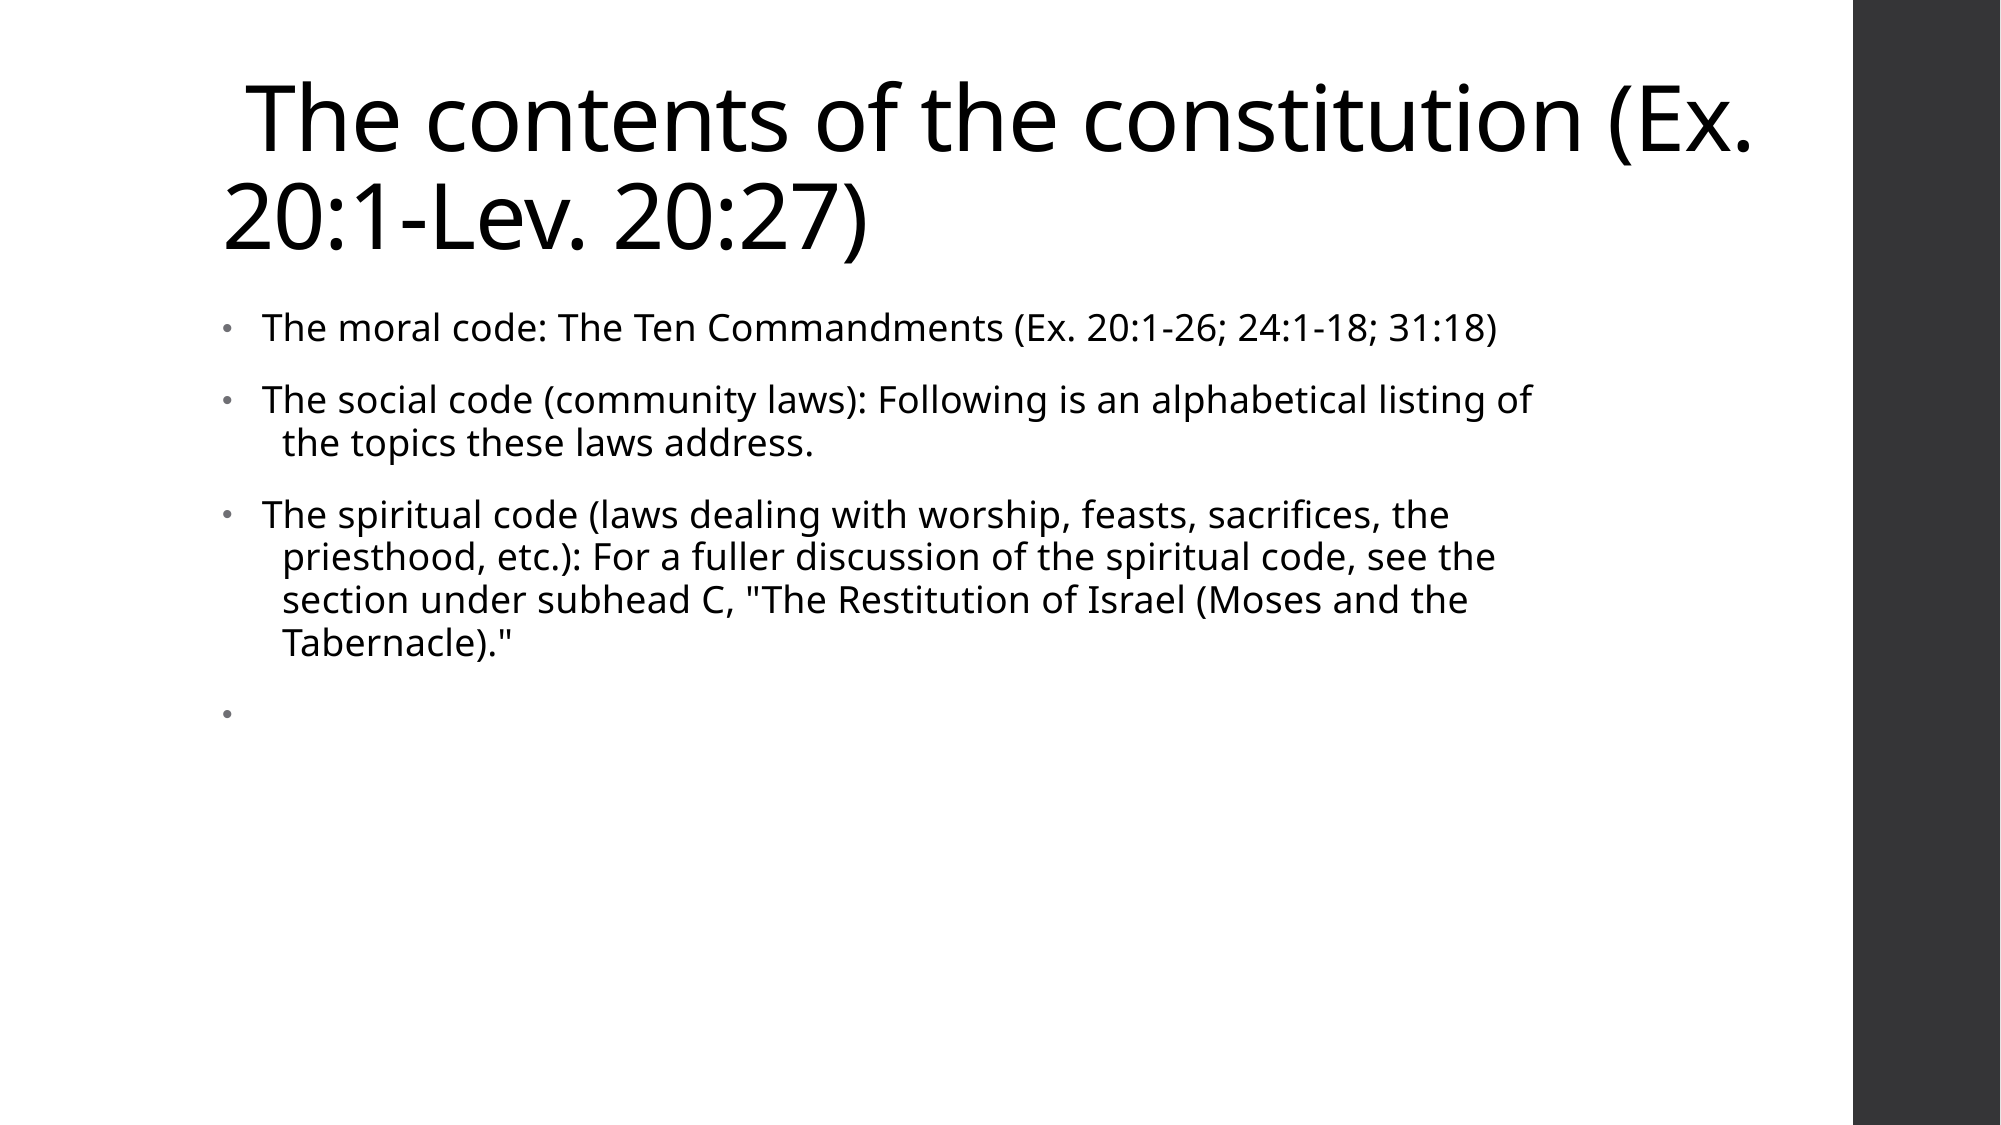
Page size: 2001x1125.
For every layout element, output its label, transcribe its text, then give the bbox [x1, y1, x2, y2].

list The moral code: The Ten Commandments (Ex. 20:1-26; 24:1-18; 31:18) The social code (community laws): Following is an alphabetical listing of the topics these laws address. The spiritual code (laws dealing with worship, feasts, sacrifices, the priesthood, etc.): For a fuller discussion of the spiritual code, see the section under subhead C, "The Restitution of Israel (Moses and the Tabernacle)." [206, 299, 1617, 1014]
title The contents of the constitution (Ex. 20:1-Lev. 20:27) [206, 60, 1797, 278]
